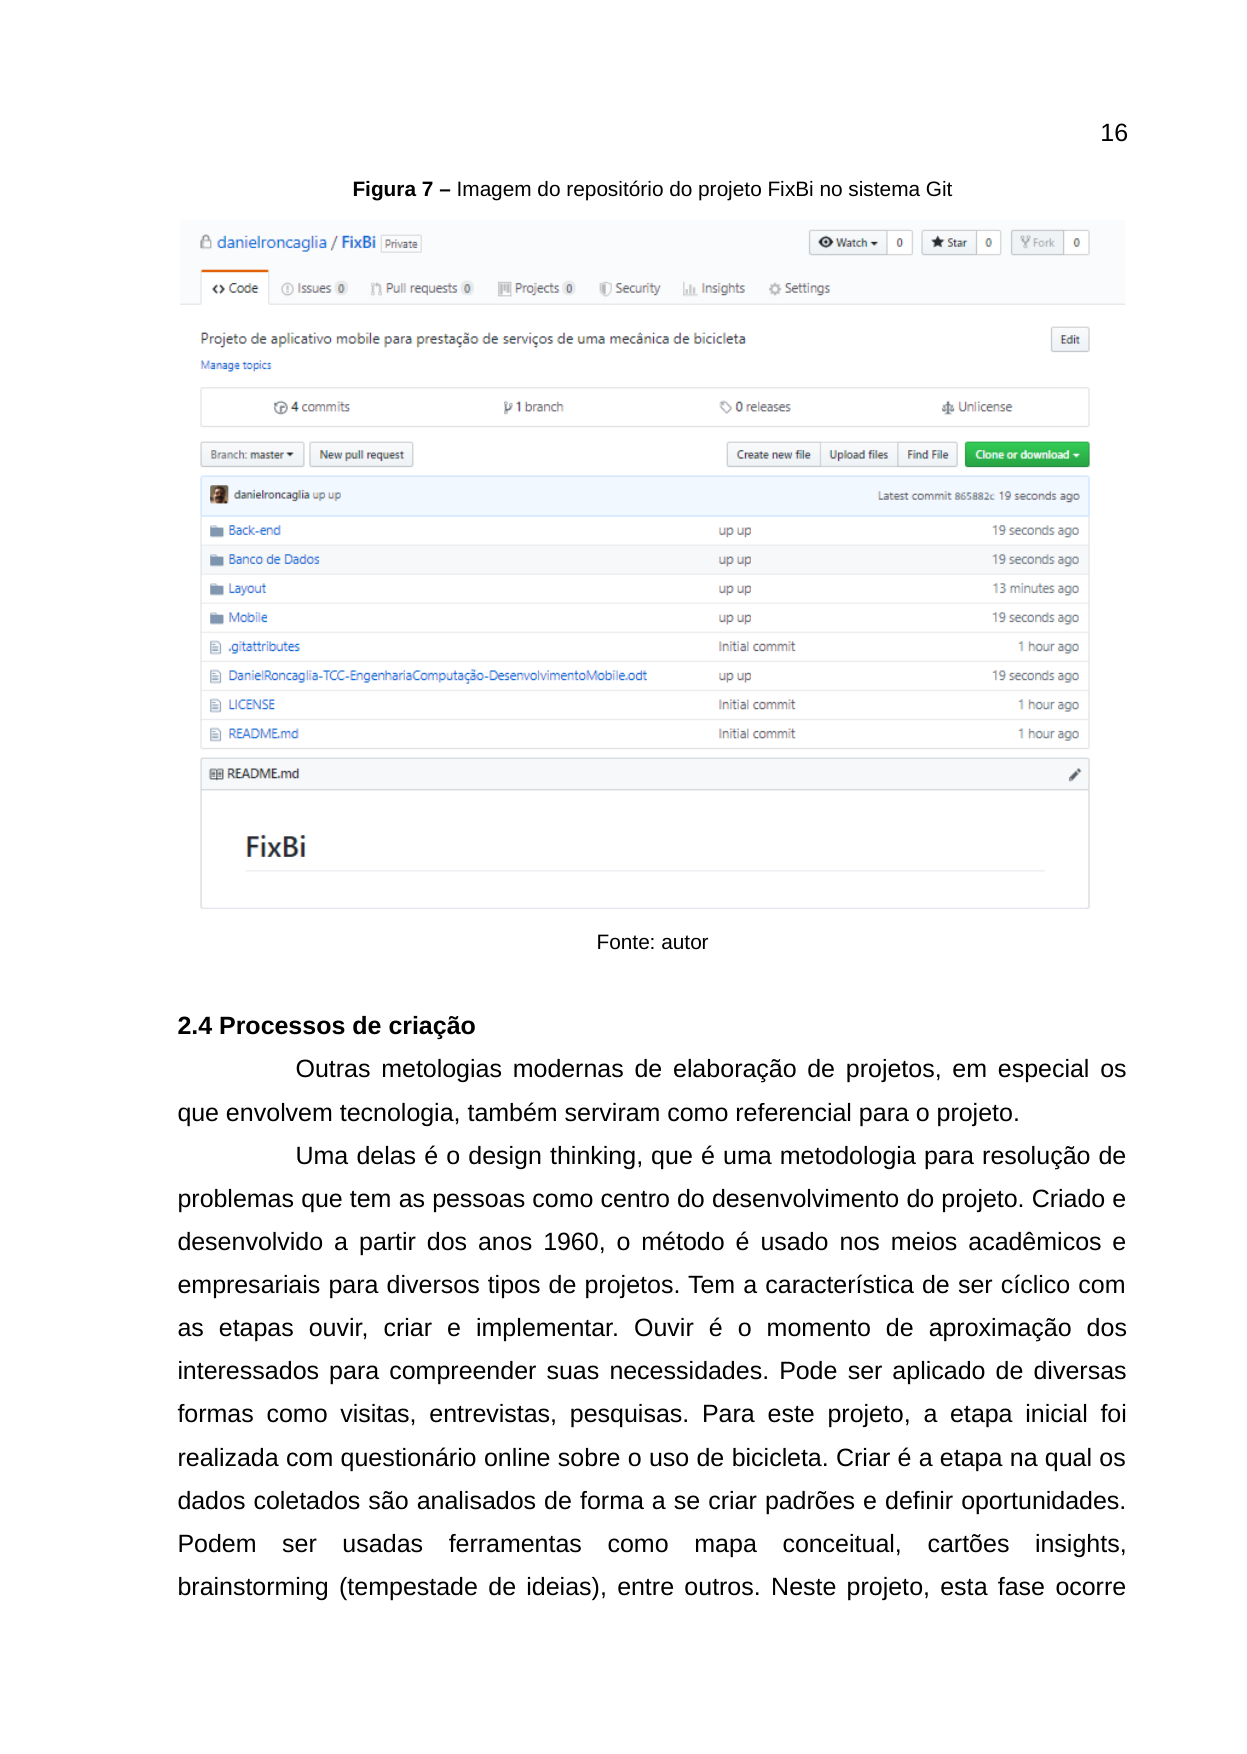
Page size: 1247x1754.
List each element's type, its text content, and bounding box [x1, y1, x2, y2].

subtitle Processos de criação [177, 1011, 1128, 1040]
text Outras metologias modernas de elaboração de projetos, em especial os que envolvem tecnologia, também serviram como referencial para o projeto. [177, 1054, 1128, 1126]
text [180, 200, 1125, 220]
text Fonte: autor [180, 926, 1125, 954]
text Figura 7 – Imagem do repositório do projeto FixBi no sistema Git [180, 176, 1125, 200]
picture [180, 220, 1125, 926]
text Uma delas é o design thinking, que é uma metodologia para resolução de problemas que tem as pessoas como centro do desenvolvimento do projeto. Criado e desenvolvido a partir dos anos 1960, o método é usado nos meios acadêmicos e empresariais para diversos tipos de projetos. Tem a característica de ser cíclico com as etapas ouvir, criar e implementar. Ouvir é o momento de aproximação dos interessados para compreender suas necessidades. Pode ser aplicado de diversas formas como visitas, entrevistas, pesquisas. Para este projeto, a etapa inicial foi realizada com questionário online sobre o uso de bicicleta. Criar é a etapa na qual os dados coletados são analisados de forma a se criar padrões e definir oportunidades. Podem ser usadas ferramentas como mapa conceitual, cartões insights, brainstorming (tempestade de ideias), entre outros. Neste projeto, esta fase ocorre [177, 1141, 1128, 1601]
